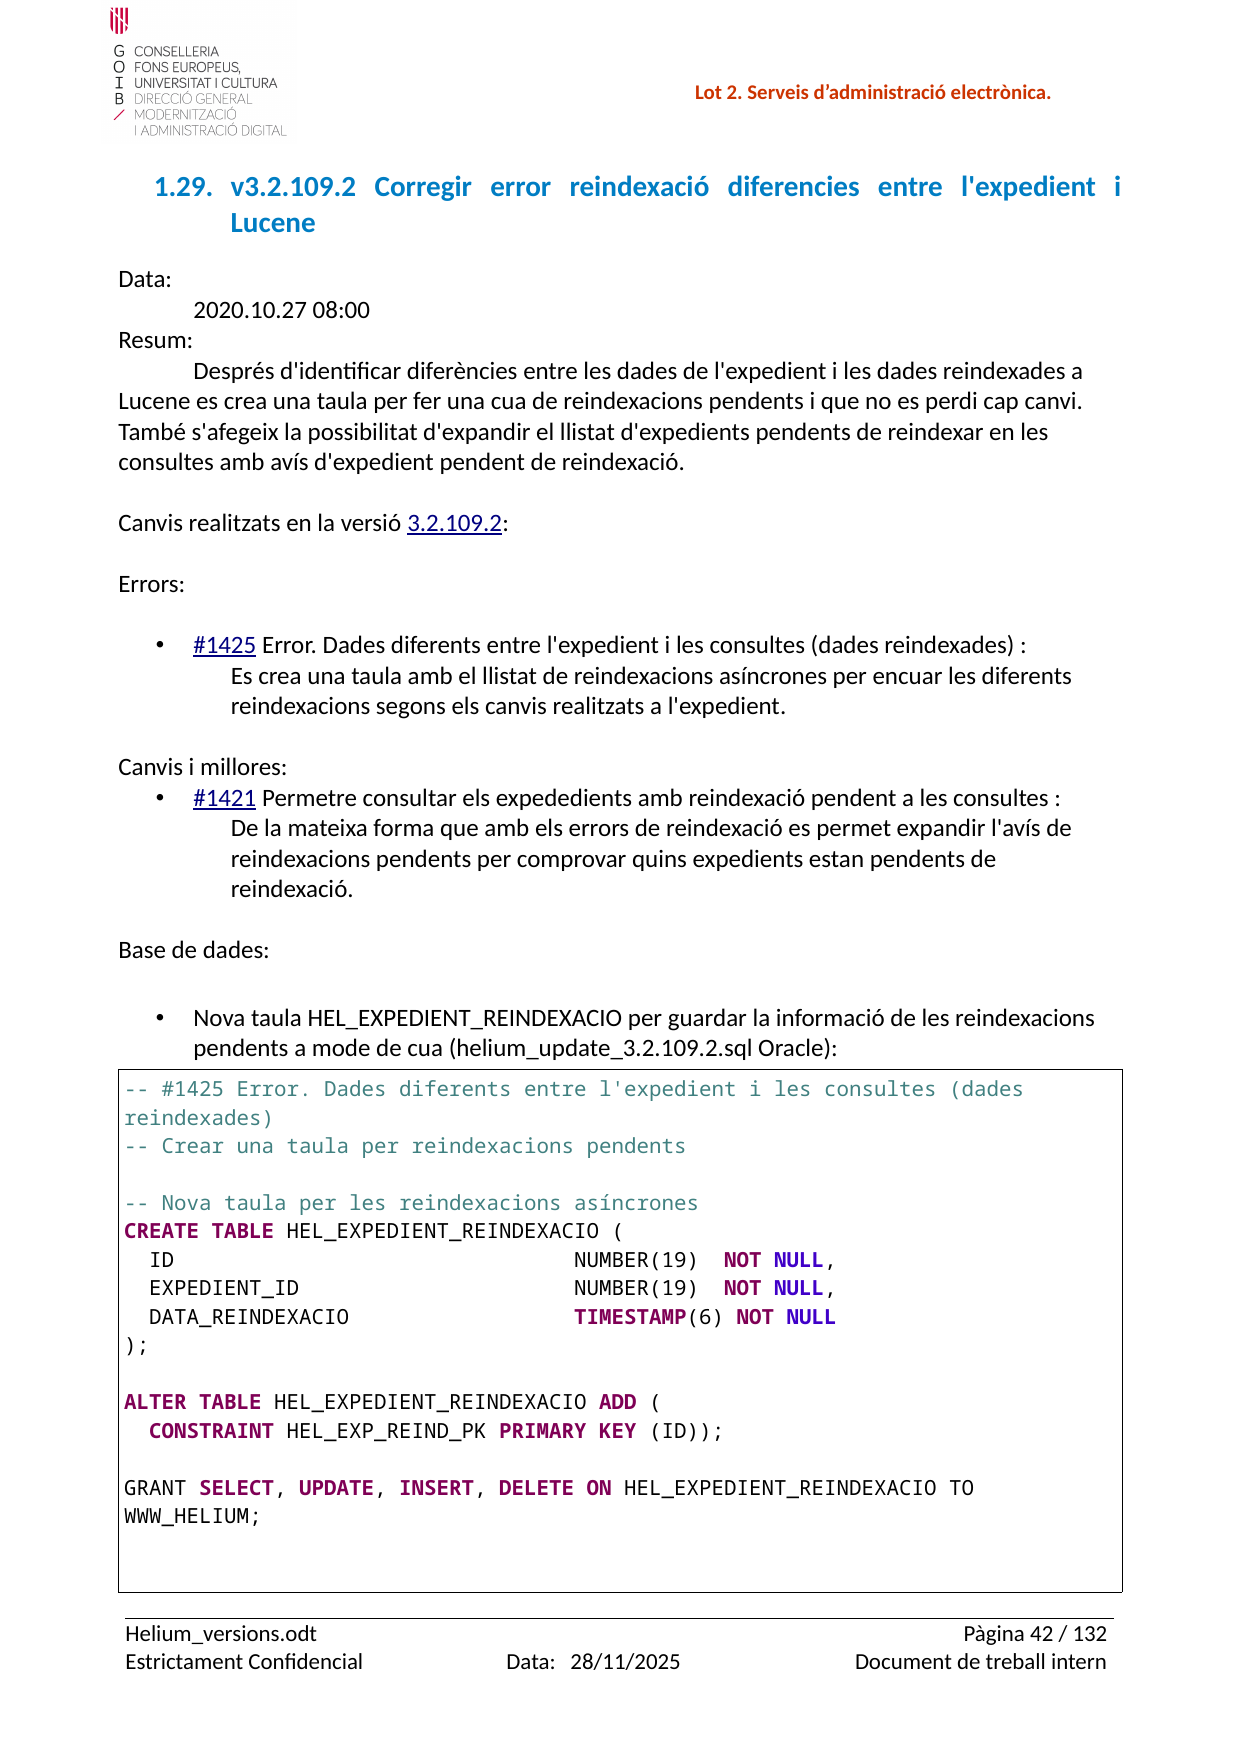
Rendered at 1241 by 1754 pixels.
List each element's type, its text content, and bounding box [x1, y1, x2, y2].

text Base de dades: [118, 935, 1122, 965]
list De la mateixa forma que amb els errors de reindexació es permet expandir l'avís de reindexacions pendents per comprovar quins expedients estan pendents de reindexació. [193, 813, 1122, 904]
subtitle v3.2.109.2 Corregir error reindexació diferencies entre l'expedient i Lucene [153, 168, 1122, 239]
text Resum: [118, 324, 1122, 355]
text Errors: [118, 568, 1122, 599]
list Es crea una taula amb el llistat de reindexacions asíncrones per encuar les diferents reindexacions segons els canvis realitzats a l'expedient. [193, 660, 1122, 721]
text 2020.10.27 08:00 [118, 294, 1122, 324]
picture [100, 0, 297, 144]
text Canvis realitzats en la versió 3.2.109.2: [118, 507, 1122, 538]
text Canvis i millores: [118, 752, 1122, 782]
text Després d'identificar diferències entre les dades de l'expedient i les dades reindexades a Lucene es crea una taula per fer una cua de reindexacions pendents i que no es perdi cap canvi. També s'afegeix la possibilitat d'expandir el llistat d'expedients pendents de reindexar en les consultes amb avís d'expedient pendent de reindexació. [118, 355, 1122, 477]
text Data: [118, 263, 1122, 294]
list Nova taula HEL_EXPEDIENT_REINDEXACIO per guardar la informació de les reindexacions pendents a mode de cua (helium_update_3.2.109.2.sql Oracle): [156, 1002, 1122, 1063]
list #1421 Permetre consultar els expededients amb reindexació pendent a les consultes : [156, 782, 1122, 813]
table_header -- #1425 Error. Dades diferents entre l'expedient i les consultes (dades reindexades) -- Crear una taula per reindexacions pendents -- Nova taula per les reindexacions asíncrones CREATE TABLE HEL_EXPEDIENT_REINDEXACIO ( ID NUMBER(19) NOT NULL, EXPEDIENT_ID NUMBER(19) NOT NULL, DATA_REINDEXACIO TIMESTAMP(6) NOT NULL ); ALTER TABLE HEL_EXPEDIENT_REINDEXACIO ADD ( CONSTRAINT HEL_EXP_REIND_PK PRIMARY KEY (ID)); GRANT SELECT, UPDATE, INSERT, DELETE ON HEL_EXPEDIENT_REINDEXACIO TO WWW_HELIUM; [119, 1070, 1122, 1592]
list #1425 Error. Dades diferents entre l'expedient i les consultes (dades reindexades) : [156, 629, 1122, 660]
